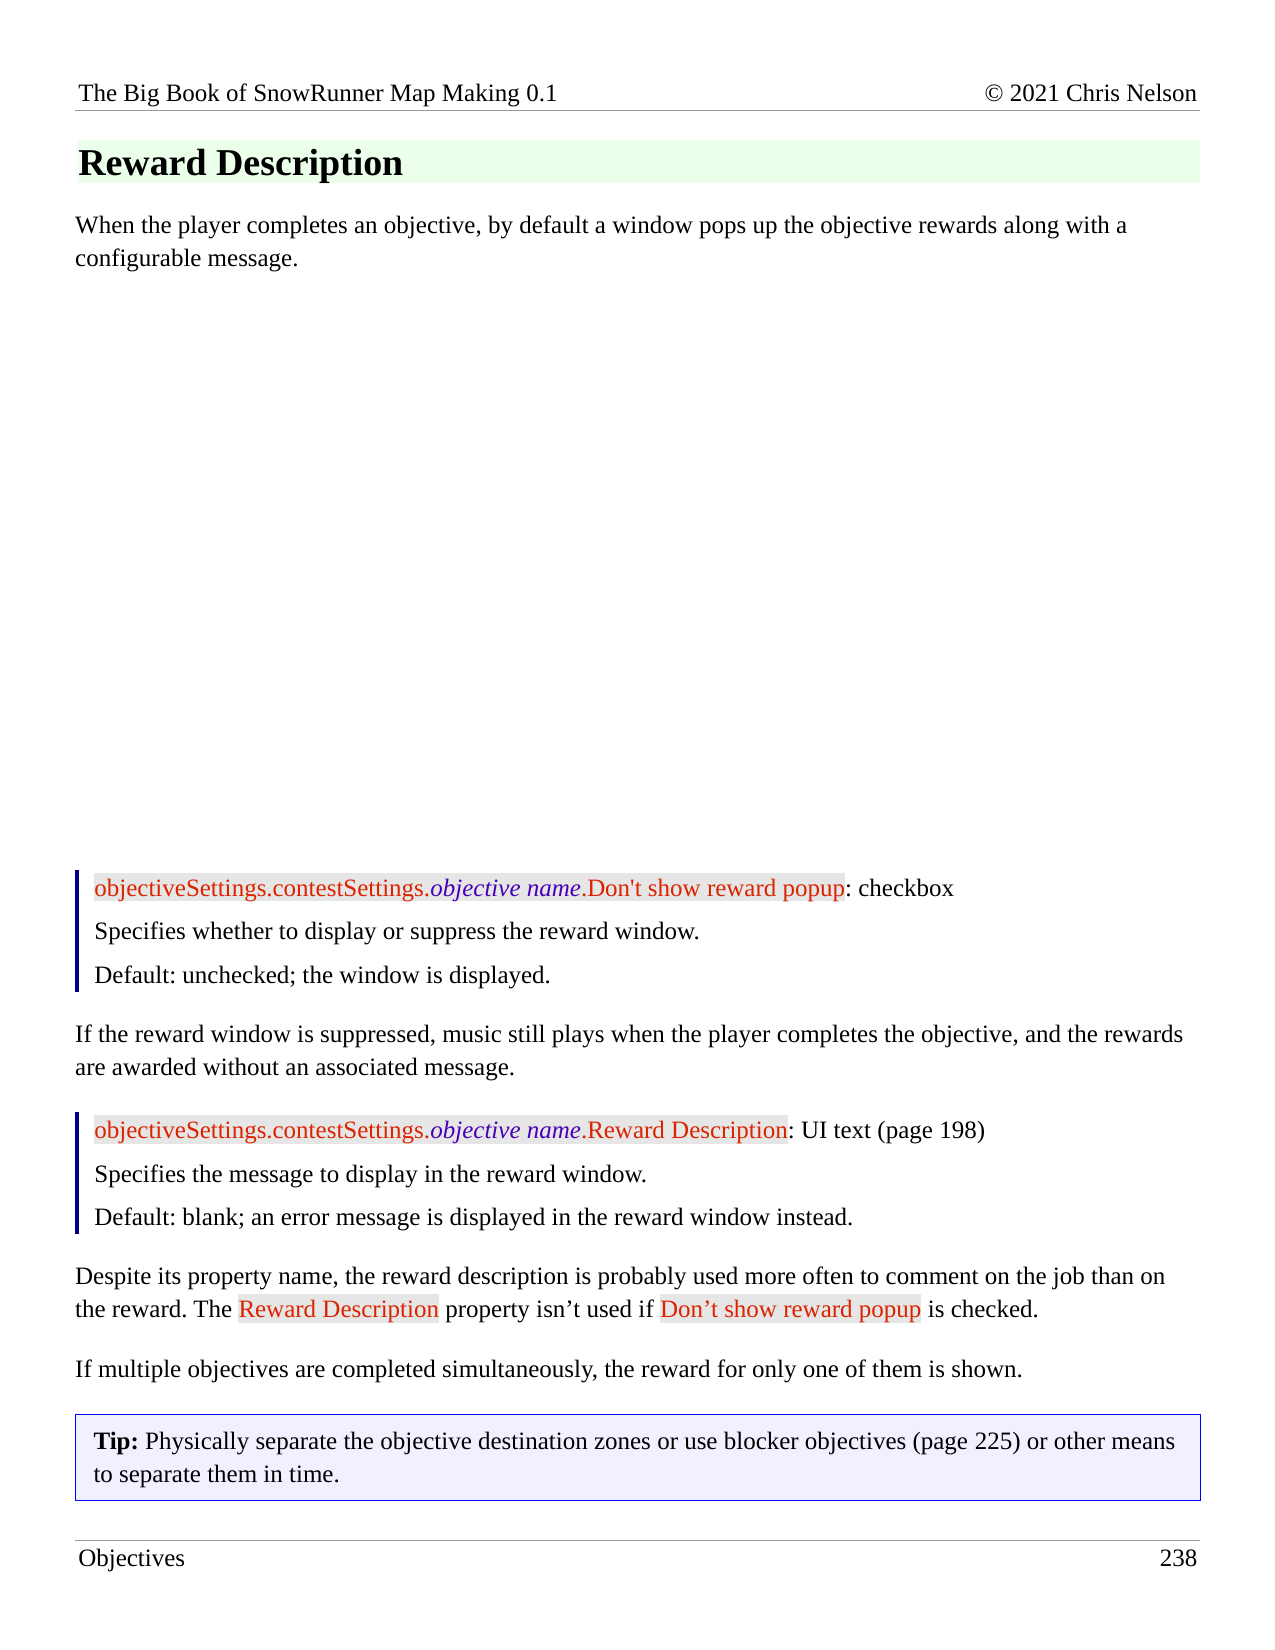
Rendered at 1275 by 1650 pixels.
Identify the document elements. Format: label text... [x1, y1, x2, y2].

text objectiveSettings.contestSettings.objective name.Don't show reward popup: checkbox [75, 869, 1200, 901]
subtitle Reward Description [78, 140, 1200, 183]
list Physically separate the objective destination zones or use blocker objectives (page 225) or other means to separate them in time. [76, 1415, 1200, 1500]
text When the player completes an objective, by default a window pops up the objective rewards along with a configurable message. [75, 211, 1200, 272]
text If multiple objectives are completed simultaneously, the reward for only one of them is shown. [75, 1354, 1200, 1383]
text Specifies whether to display or suppress the reward window. [79, 913, 1200, 945]
text Despite its property name, the reward description is probably used more often to comment on the job than on the reward. The Reward Description property isn’t used if Don’t show reward popup is checked. [75, 1261, 1200, 1323]
text objectiveSettings.contestSettings.objective name.Reward Description: UI text (page 198) [79, 1112, 1200, 1144]
text If the reward window is suppressed, music still plays when the player completes the objective, and the rewards are awarded without an associated message. [75, 1019, 1200, 1081]
text Default: unchecked; the window is displayed. [79, 957, 1200, 992]
text Default: blank; an error message is displayed in the reward window instead. [79, 1199, 1200, 1234]
text Specifies the message to display in the reward window. [79, 1156, 1200, 1187]
